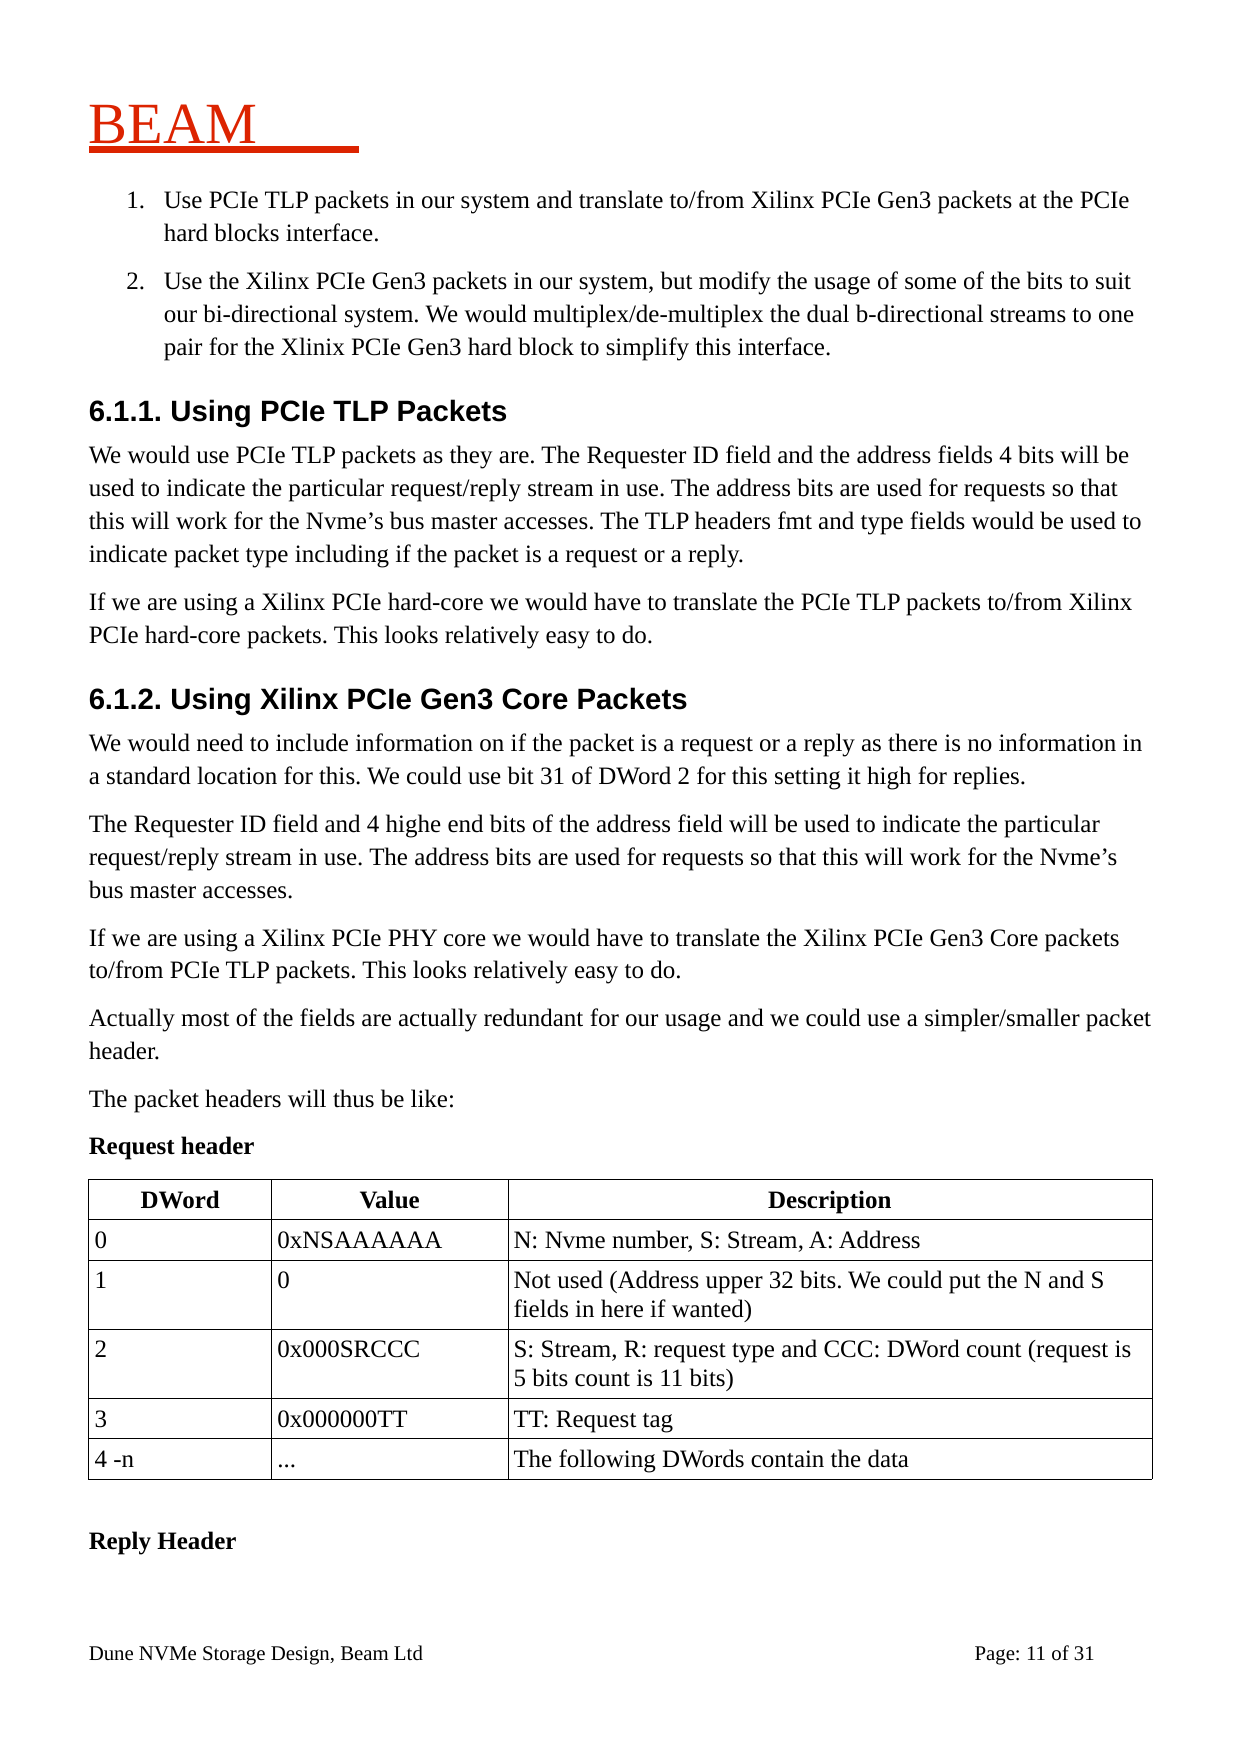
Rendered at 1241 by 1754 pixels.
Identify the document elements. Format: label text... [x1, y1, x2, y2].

table_cell 0 [89, 1220, 271, 1260]
table_cell 4 -n [89, 1439, 271, 1478]
text We would need to include information on if the packet is a request or a reply as there is no information in a standard location for this. We could use bit 31 of DWord 2 for this setting it high for replies. [88, 728, 1152, 790]
text We would use PCIe TLP packets as they are. The Requester ID field and the address fields 4 bits will be used to indicate the particular request/reply stream in use. The address bits are used for requests so that this will work for the Nvme’s bus master accesses. The TLP headers fmt and type fields would be used to indicate packet type including if the packet is a request or a reply. [88, 440, 1152, 568]
table_cell 0 [272, 1261, 508, 1329]
table_header Description [509, 1180, 1152, 1219]
table_header Value [272, 1180, 508, 1219]
text If we are using a Xilinx PCIe PHY core we would have to translate the Xilinx PCIe Gen3 Core packets to/from PCIe TLP packets. This looks relatively easy to do. [88, 923, 1152, 984]
table_cell 0xNSAAAAAA [272, 1220, 508, 1260]
table_cell Not used (Address upper 32 bits. We could put the N and S fields in here if wanted) [509, 1261, 1152, 1329]
table_cell TT: Request tag [509, 1399, 1152, 1438]
table_cell 0x000000TT [272, 1399, 508, 1438]
table_cell 2 [89, 1330, 271, 1398]
text The Requester ID field and 4 highe end bits of the address field will be used to indicate the particular request/reply stream in use. The address bits are used for requests so that this will work for the Nvme’s bus master accesses. [88, 809, 1152, 904]
table_header DWord [89, 1180, 271, 1219]
subtitle Using PCIe TLP Packets [88, 394, 1152, 428]
table_cell 3 [89, 1399, 271, 1438]
text Reply Header [88, 1526, 1152, 1555]
text If we are using a Xilinx PCIe hard-core we would have to translate the PCIe TLP packets to/from Xilinx PCIe hard-core packets. This looks relatively easy to do. [88, 587, 1152, 649]
table_cell ... [272, 1439, 508, 1478]
table_cell 0x000SRCCC [272, 1330, 508, 1398]
text Actually most of the fields are actually redundant for our usage and we could use a simpler/smaller packet header. [88, 1003, 1152, 1065]
table_cell S: Stream, R: request type and CCC: DWord count (request is 5 bits count is 11 bits) [509, 1330, 1152, 1398]
list Use the Xilinx PCIe Gen3 packets in our system, but modify the usage of some of the bits to suit our bi-directional system. We would multiplex/de-multiplex the dual b-directional streams to one pair for the Xlinix PCIe Gen3 hard block to simplify this interface. [126, 266, 1152, 361]
table_cell N: Nvme number, S: Stream, A: Address [509, 1220, 1152, 1260]
text The packet headers will thus be like: [88, 1084, 1152, 1113]
text Request header [88, 1131, 1152, 1160]
table_cell 1 [89, 1261, 271, 1329]
table_cell The following DWords contain the data [509, 1439, 1152, 1478]
list Use PCIe TLP packets in our system and translate to/from Xilinx PCIe Gen3 packets at the PCIe hard blocks interface. [126, 185, 1152, 247]
subtitle Using Xilinx PCIe Gen3 Core Packets [88, 682, 1152, 716]
